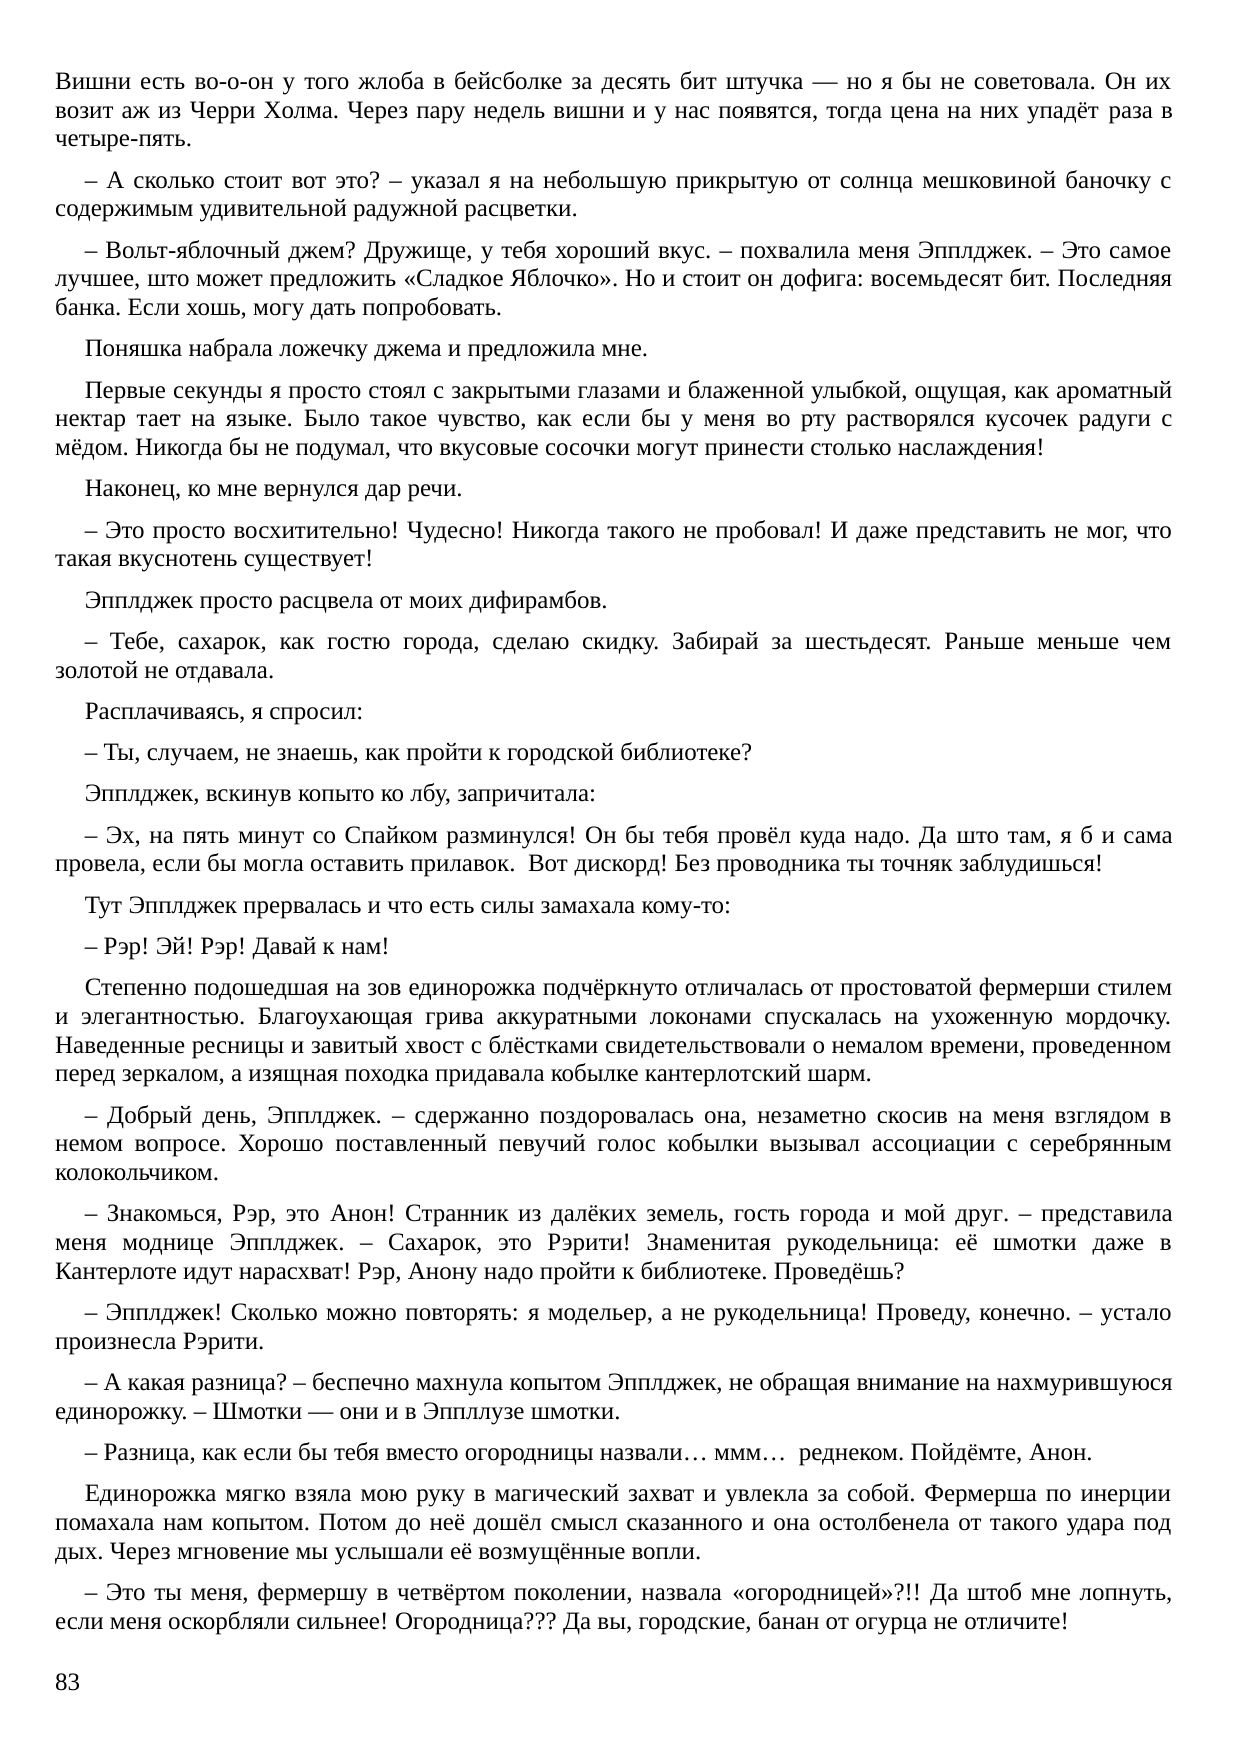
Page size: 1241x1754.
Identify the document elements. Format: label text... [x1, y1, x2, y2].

text – Эх, на пять минут со Спайком разминулся! Он бы тебя провёл куда надо. Да што там, я б и сама провела, если бы могла оставить прилавок. Вот дискорд! Без проводника ты точняк заблудишься! [55, 820, 1173, 877]
text Эпплджек, вскинув копыто ко лбу, запричитала: [55, 778, 1173, 807]
text Расплачиваясь, я спросил: [55, 696, 1173, 725]
text – Рэр! Эй! Рэр! Давай к нам! [55, 931, 1173, 960]
text Эпплджек просто расцвела от моих дифирамбов. [55, 585, 1173, 613]
text Наконец, ко мне вернулся дар речи. [55, 473, 1173, 502]
text – Эпплджек! Сколько можно повторять: я модельер, а не рукодельница! Проведу, конечно. – устало произнесла Рэрити. [55, 1297, 1173, 1355]
text Вишни есть во-о-он у того жлоба в бейсболке за десять бит штучка — но я бы не советовала. Он их возит аж из Черри Холма. Через пару недель вишни и у нас появятся, тогда цена на них упадёт раза в четыре-пять. [55, 66, 1173, 152]
text – А какая разница? – беспечно махнула копытом Эпплджек, не обращая внимание на нахмурившуюся единорожку. – Шмотки — они и в Эппллузе шмотки. [55, 1367, 1173, 1425]
text – Это ты меня, фермершу в четвёртом поколении, назвала «огородницей»?!! Да штоб мне лопнуть, если меня оскорбляли сильнее! Огородница??? Да вы, городские, банан от огурца не отличите! [55, 1577, 1173, 1635]
text – Вольт-яблочный джем? Дружище, у тебя хороший вкус. – похвалила меня Эпплджек. – Это самое лучшее, што может предложить «Сладкое Яблочко». Но и стоит он дофига: восемьдесят бит. Последняя банка. Если хошь, могу дать попробовать. [55, 235, 1173, 321]
text – Тебе, сахарок, как гостю города, сделаю скидку. Забирай за шестьдесят. Раньше меньше чем золотой не отдавала. [55, 626, 1173, 683]
text – Знакомься, Рэр, это Анон! Странник из далёких земель, гость города и мой друг. – представила меня моднице Эпплджек. – Сахарок, это Рэрити! Знаменитая рукодельница: её шмотки даже в Кантерлоте идут нарасхват! Рэр, Анону надо пройти к библиотеке. Проведёшь? [55, 1198, 1173, 1285]
text – Добрый день, Эпплджек. – сдержанно поздоровалась она, незаметно скосив на меня взглядом в немом вопросе. Хорошо поставленный певучий голос кобылки вызывал ассоциации с серебрянным колокольчиком. [55, 1100, 1173, 1186]
text Первые секунды я просто стоял с закрытыми глазами и блаженной улыбкой, ощущая, как ароматный нектар тает на языке. Было такое чувство, как если бы у меня во рту растворялся кусочек радуги с мёдом. Никогда бы не подумал, что вкусовые сосочки могут принести столько наслаждения! [55, 375, 1173, 461]
text Поняшка набрала ложечку джема и предложила мне. [55, 333, 1173, 362]
text – Ты, случаем, не знаешь, как пройти к городской библиотеке? [55, 737, 1173, 766]
text Единорожка мягко взяла мою руку в магический захват и увлекла за собой. Фермерша по инерции помахала нам копытом. Потом до неё дошёл смысл сказанного и она остолбенела от такого удара под дых. Через мгновение мы услышали её возмущённые вопли. [55, 1478, 1173, 1565]
text – А сколько стоит вот это? – указал я на небольшую прикрытую от солнца мешковиной баночку с содержимым удивительной радужной расцветки. [55, 165, 1173, 222]
text – Разница, как если бы тебя вместо огородницы назвали… ммм… реднеком. Пойдёмте, Анон. [55, 1437, 1173, 1466]
text Тут Эпплджек прервалась и что есть силы замахала кому-то: [55, 890, 1173, 918]
text – Это просто восхитительно! Чудесно! Никогда такого не пробовал! И даже представить не мог, что такая вкуснотень существует! [55, 515, 1173, 572]
text Степенно подошедшая на зов единорожка подчёркнуто отличалась от простоватой фермерши стилем и элегантностью. Благоухающая грива аккуратными локонами спускалась на ухоженную мордочку. Наведенные ресницы и завитый хвост с блёстками свидетельствовали о немалом времени, проведенном перед зеркалом, а изящная походка придавала кобылке кантерлотский шарм. [55, 972, 1173, 1087]
